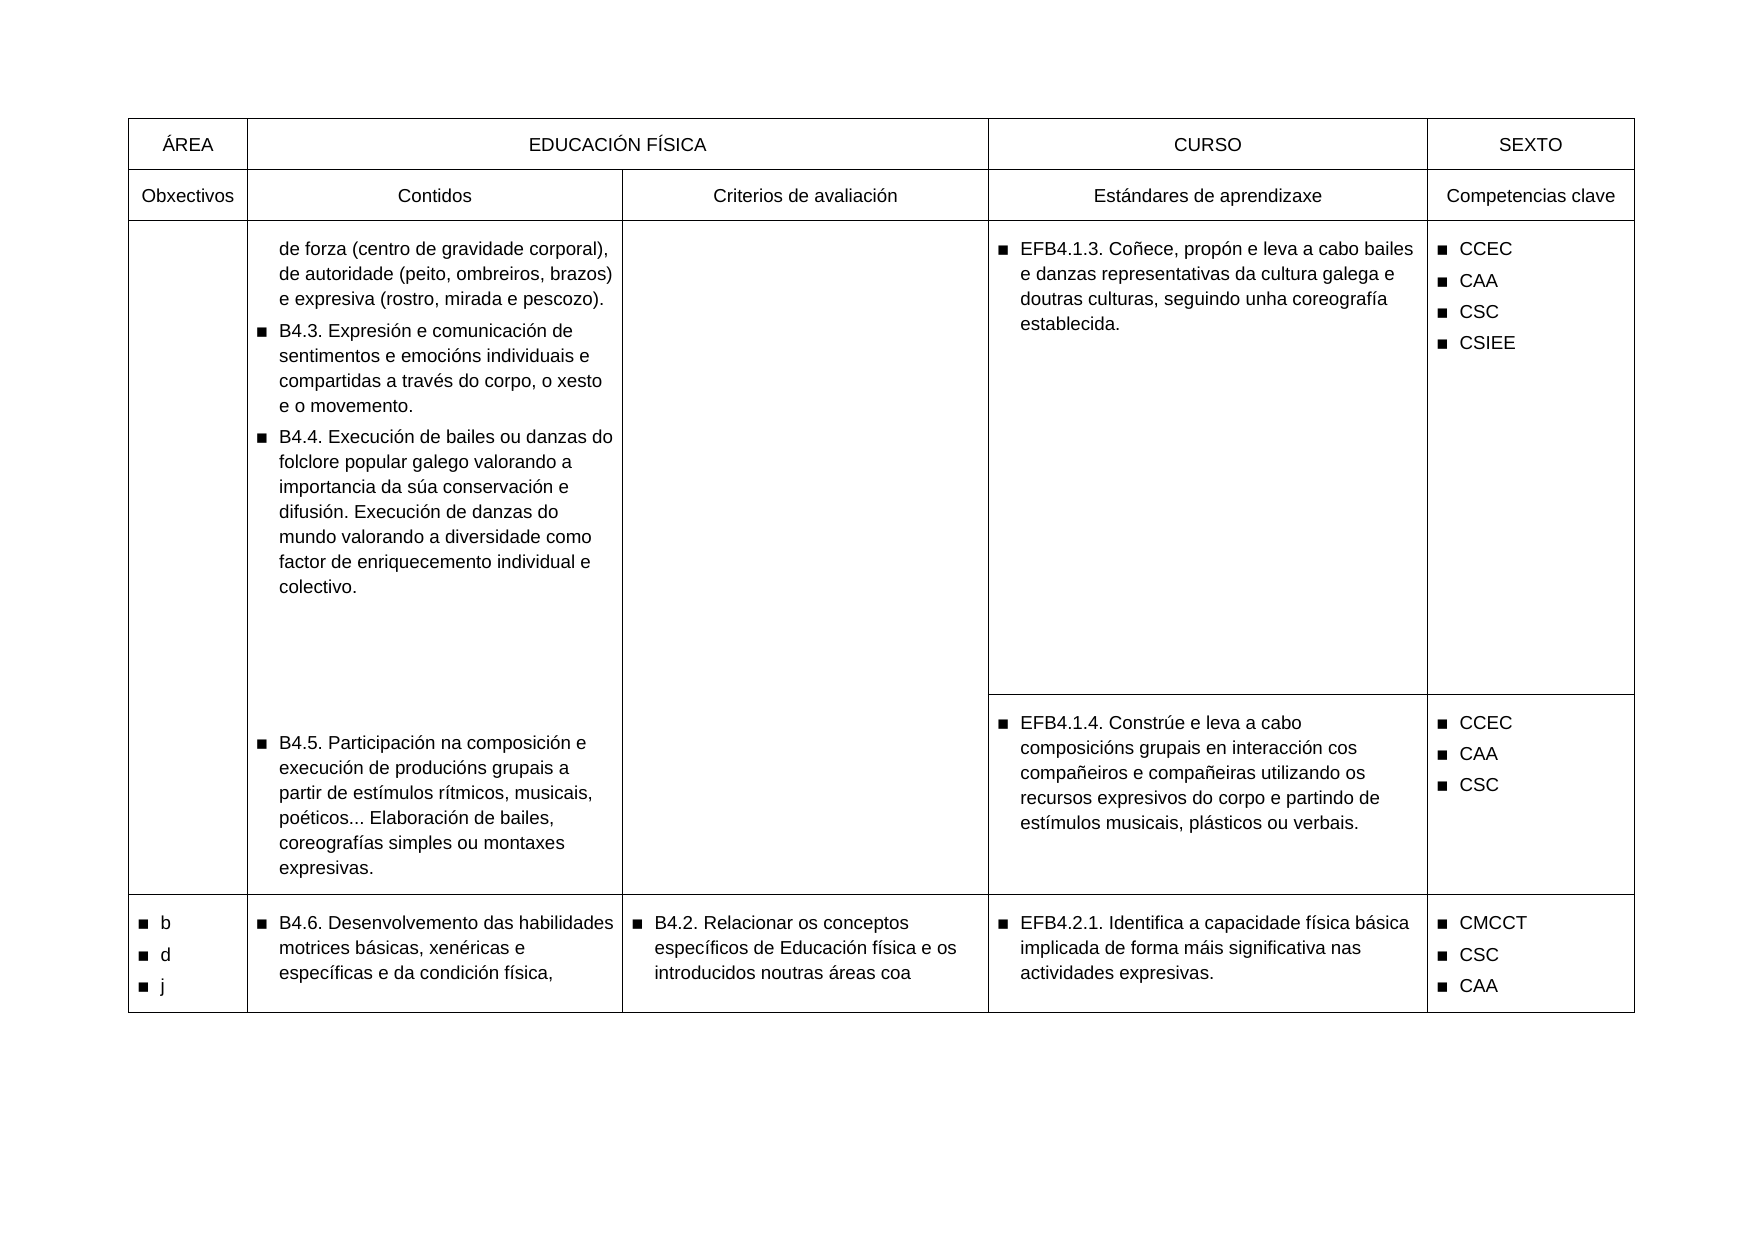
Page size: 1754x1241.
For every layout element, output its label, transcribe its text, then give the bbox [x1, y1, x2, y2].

table_cell [623, 221, 988, 894]
table_header EDUCACIÓN FÍSICA [248, 119, 988, 169]
table_cell CMCCT CSC CAA [1428, 895, 1634, 1012]
table_cell EFB4.1.3. Coñece, propón e leva a cabo bailes e danzas representativas da cultura galega e doutras culturas, seguindo unha coreografía establecida. [989, 221, 1427, 694]
table_cell de forza (centro de gravidade corporal), de autoridade (peito, ombreiros, brazos) e expresiva (rostro, mirada e pescozo). B4.3. Expresión e comunicación de sentimentos e emocións individuais e compartidas a través do corpo, o xesto e o movemento. B4.4. Execución de bailes ou danzas do folclore popular galego valorando a importancia da súa conservación e difusión. Execución de danzas do mundo valorando a diversidade como factor de enriquecemento individual e colectivo. B4.5. Participación na composición e execución de producións grupais a partir de estímulos rítmicos, musicais, poéticos... Elaboración de bailes, coreografías simples ou montaxes expresivas. [248, 221, 622, 894]
table_header ÁREA [129, 119, 247, 169]
table_cell EFB4.2.1. Identifica a capacidade física básica implicada de forma máis significativa nas actividades expresivas. [989, 895, 1427, 1012]
table_cell b d j k [129, 895, 247, 1012]
table_cell Competencias clave [1428, 170, 1634, 220]
table_cell Contidos [248, 170, 622, 220]
table_header SEXTO [1428, 119, 1634, 169]
table_header CURSO [989, 119, 1427, 169]
table_cell B4.6. Desenvolvemento das habilidades motrices básicas, xenéricas e específicas e da condición física, [248, 895, 622, 1012]
table_cell CCEC CAA CSC CSIEE [1428, 221, 1634, 694]
table_cell EFB4.1.4. Constrúe e leva a cabo composicións grupais en interacción cos compañeiros e compañeiras utilizando os recursos expresivos do corpo e partindo de estímulos musicais, plásticos ou verbais. [989, 695, 1427, 894]
table_cell B4.2. Relacionar os conceptos específicos de Educación física e os introducidos noutras áreas coa [623, 895, 988, 1012]
table_cell Estándares de aprendizaxe [989, 170, 1427, 220]
table_cell Obxectivos [129, 170, 247, 220]
table_cell [129, 221, 247, 894]
table_cell Criterios de avaliación [623, 170, 988, 220]
table_cell CCEC CAA CSC [1428, 695, 1634, 894]
